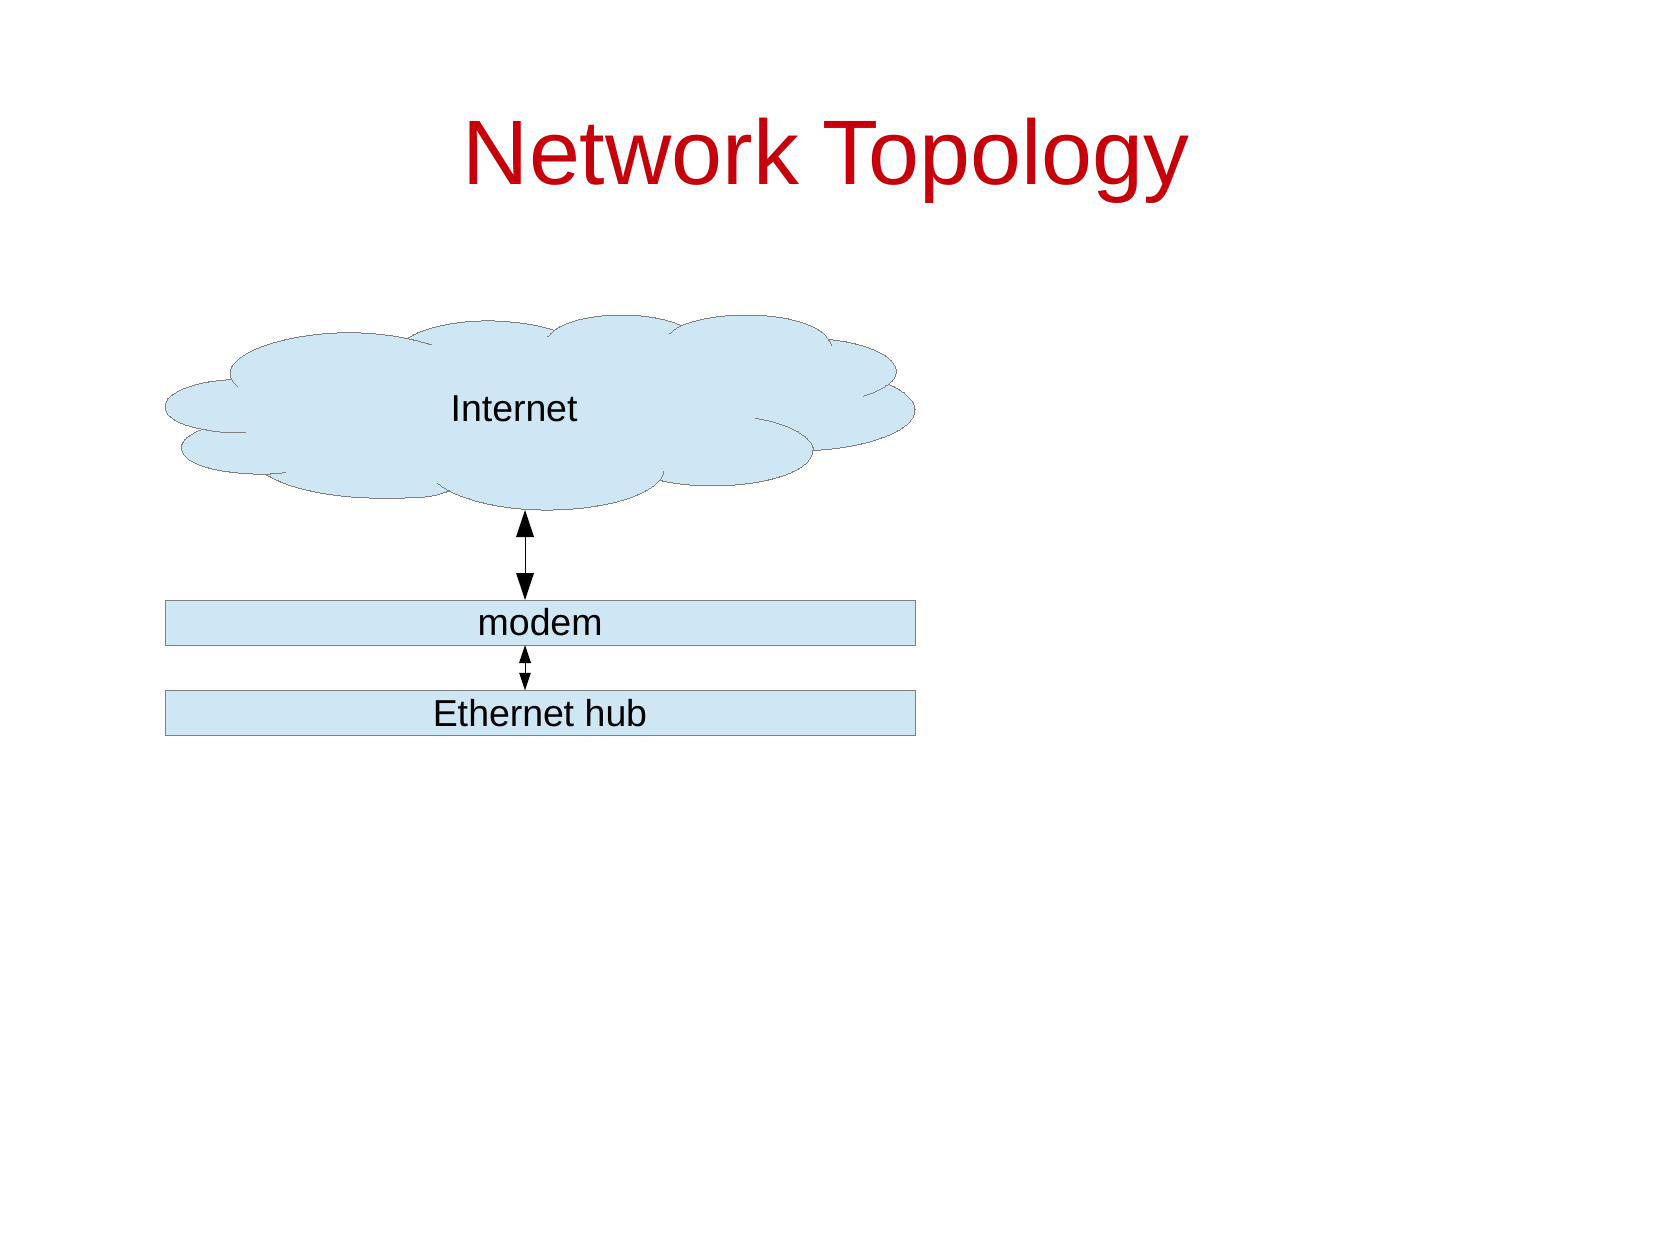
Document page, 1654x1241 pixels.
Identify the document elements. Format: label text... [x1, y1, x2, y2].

text_box Internet [165, 315, 916, 511]
text_box Ethernet hub [165, 690, 916, 736]
title Network Topology [82, 49, 1571, 257]
text_box modem [165, 600, 916, 646]
